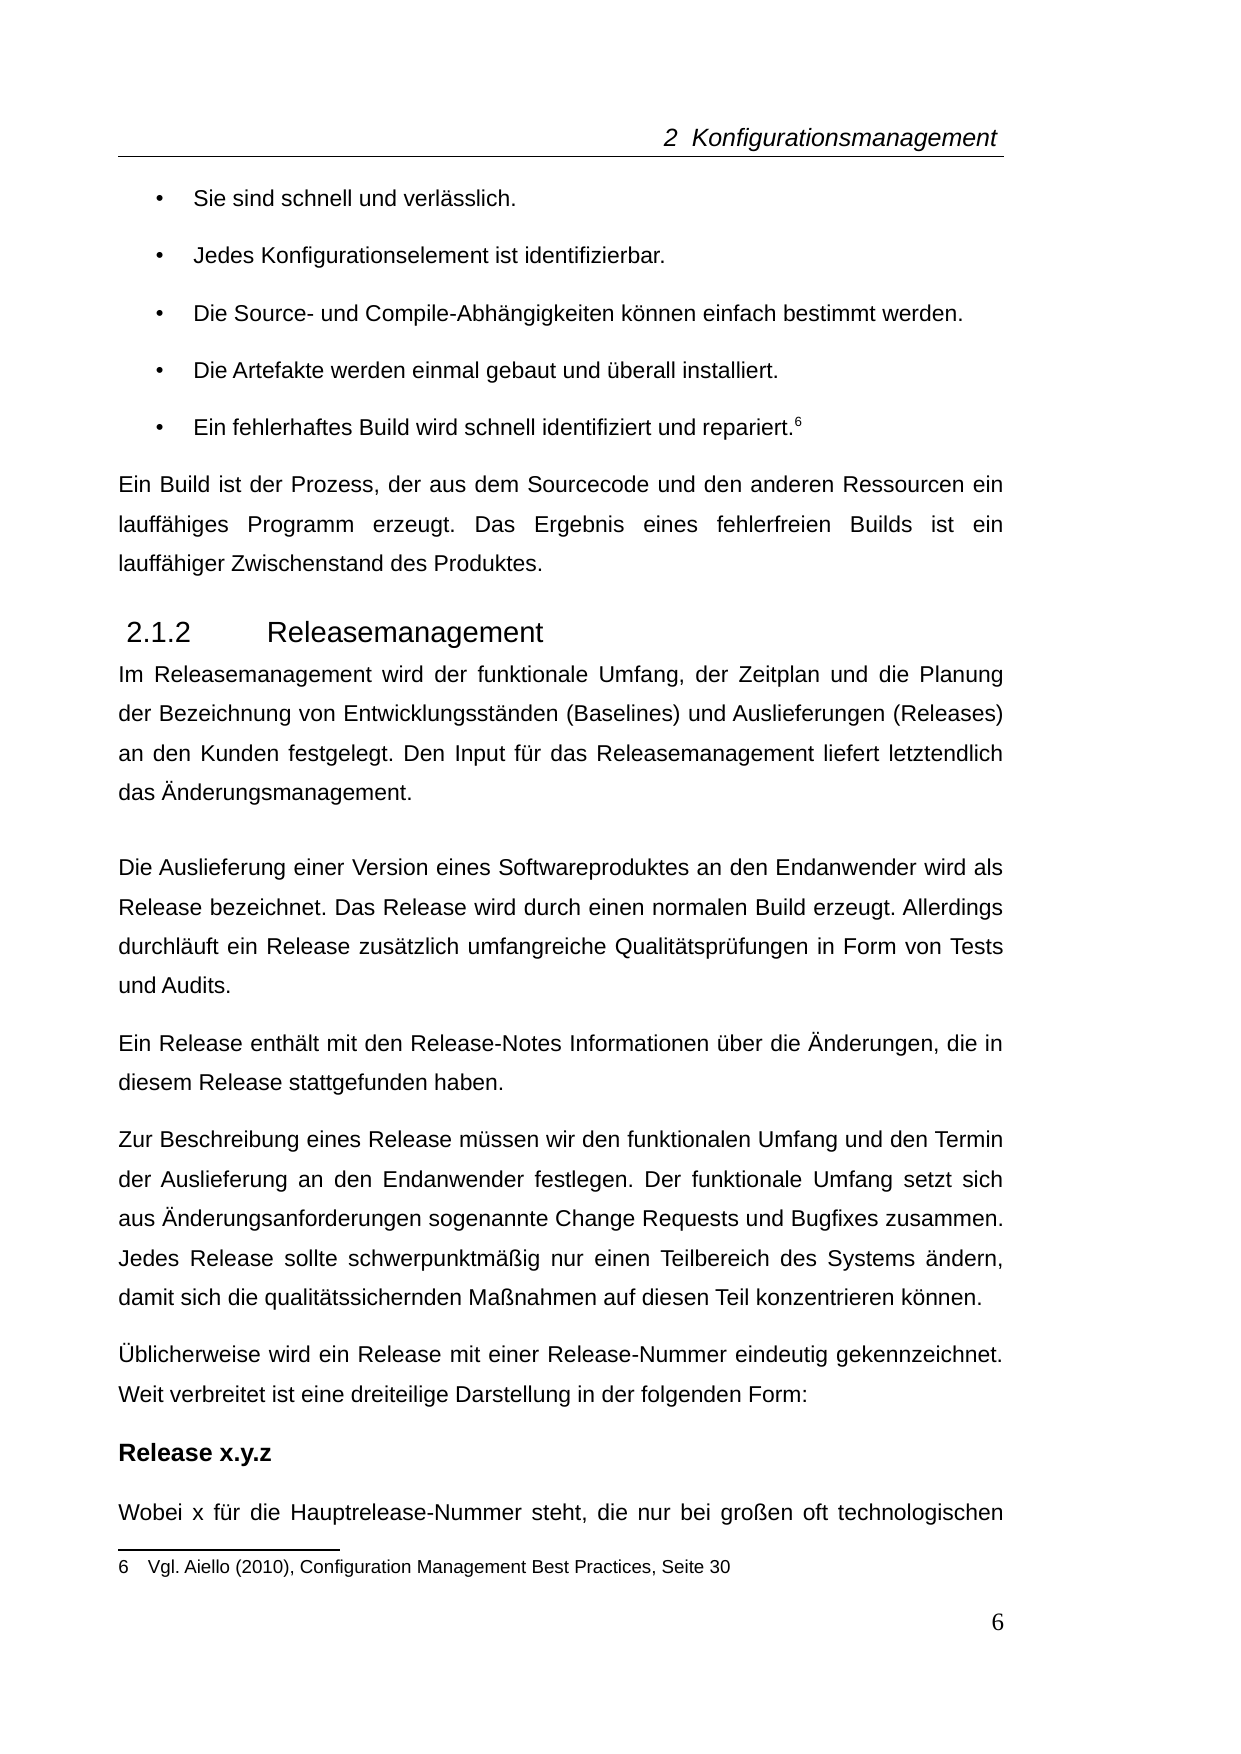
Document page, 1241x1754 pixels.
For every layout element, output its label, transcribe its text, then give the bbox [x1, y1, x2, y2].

text Ein Release enthält mit den Release-Notes Informationen über die Änderungen, die in diesem Release stattgefunden haben. [118, 1029, 1004, 1095]
text Zur Beschreibung eines Release müssen wir den funktionalen Umfang und den Termin der Auslieferung an den Endanwender festlegen. Der funktionale Umfang setzt sich aus Änderungsanforderungen sogenannte Change Requests und Bugfixes zusammen. Jedes Release sollte schwerpunktmäßig nur einen Teilbereich des Systems ändern, damit sich die qualitätssichernden Maßnahmen auf diesen Teil konzentrieren können. [118, 1126, 1004, 1311]
text Wobei x für die Hauptrelease-Nummer steht, die nur bei großen oft technologischen [118, 1499, 1004, 1525]
list Die Artefakte werden einmal gebaut und überall installiert. [156, 357, 1004, 383]
text Die Auslieferung einer Version eines Softwareproduktes an den Endanwender wird als Release bezeichnet. Das Release wird durch einen normalen Build erzeugt. Allerdings durchläuft ein Release zusätzlich umfangreiche Qualitätsprüfungen in Form von Tests und Audits. [118, 854, 1004, 999]
text Üblicherweise wird ein Release mit einer Release-Nummer eindeutig gekennzeichnet. Weit verbreitet ist eine dreiteilige Darstellung in der folgenden Form: [118, 1341, 1004, 1407]
list Vgl. Aiello (2010), Configuration Management Best Practices, Seite 30 [118, 1556, 1004, 1578]
text Im Releasemanagement wird der funktionale Umfang, der Zeitplan und die Planung der Bezeichnung von Entwicklungsständen (Baselines) und Auslieferungen (Releases) an den Kunden festgelegt. Den Input für das Releasemanagement liefert letztendlich das Änderungsmanagement. [118, 661, 1004, 805]
subtitle Releasemanagement [118, 614, 1004, 648]
list Die Source- und Compile-Abhängigkeiten können einfach bestimmt werden. [156, 299, 1004, 326]
list Jedes Konfigurationselement ist identifizierbar. [156, 242, 1004, 269]
text Ein Build ist der Prozess, der aus dem Sourcecode und den anderen Ressourcen ein lauffähiges Programm erzeugt. Das Ergebnis eines fehlerfreien Builds ist ein lauffähiger Zwischenstand des Produktes. [118, 471, 1004, 576]
list Ein fehlerhaftes Build wird schnell identifiziert und repariert. [156, 414, 1004, 440]
text Release x.y.z [118, 1438, 1004, 1467]
list Sie sind schnell und verlässlich. [156, 185, 1004, 212]
